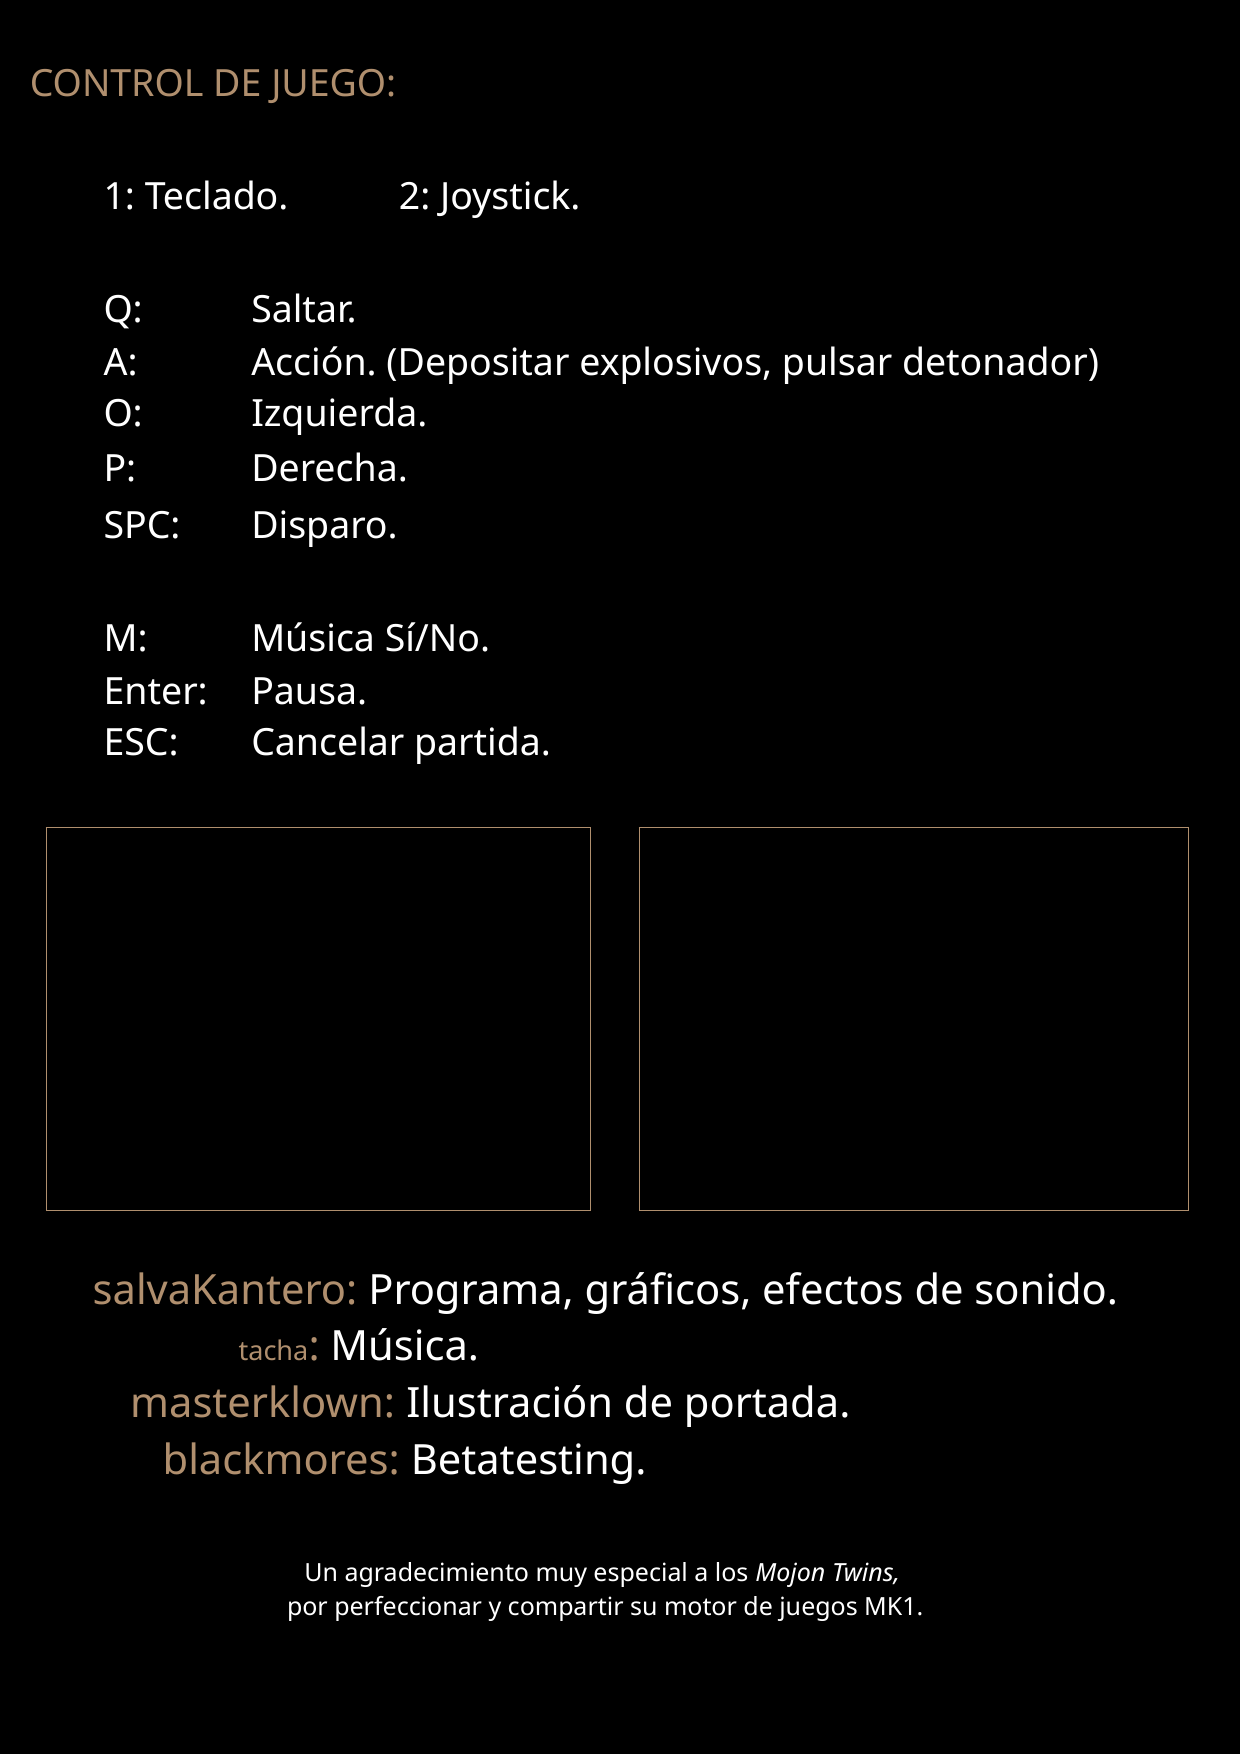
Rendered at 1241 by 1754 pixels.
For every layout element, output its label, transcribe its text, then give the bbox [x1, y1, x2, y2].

text M: Música Sí/No. [29, 607, 1211, 664]
text blackmores: Betatesting. [0, 1430, 1211, 1487]
text CONTROL DE JUEGO: [29, 57, 1211, 108]
text P: Derecha. [29, 437, 1211, 494]
text A: Acción. (Depositar explosivos, pulsar detonador) [29, 335, 1211, 386]
text Q: Saltar. [29, 278, 1211, 335]
text Enter: Pausa. [29, 664, 1211, 715]
text ESC: Cancelar partida. [29, 715, 1211, 766]
text SPC: Disparo. [29, 494, 1211, 551]
text Un agradecimiento muy especial a los Mojon Twins, [0, 1555, 1211, 1589]
text 1: Teclado. 2: Joystick. [29, 164, 1211, 221]
text O: Izquierda. [29, 386, 1211, 437]
text salvaKantero: Programa, gráficos, efectos de sonido. [0, 1259, 1211, 1316]
text tacha: Música. [0, 1316, 1211, 1373]
text por perfeccionar y compartir su motor de juegos MK1. [0, 1589, 1211, 1623]
text masterklown: Ilustración de portada. [0, 1373, 1211, 1430]
